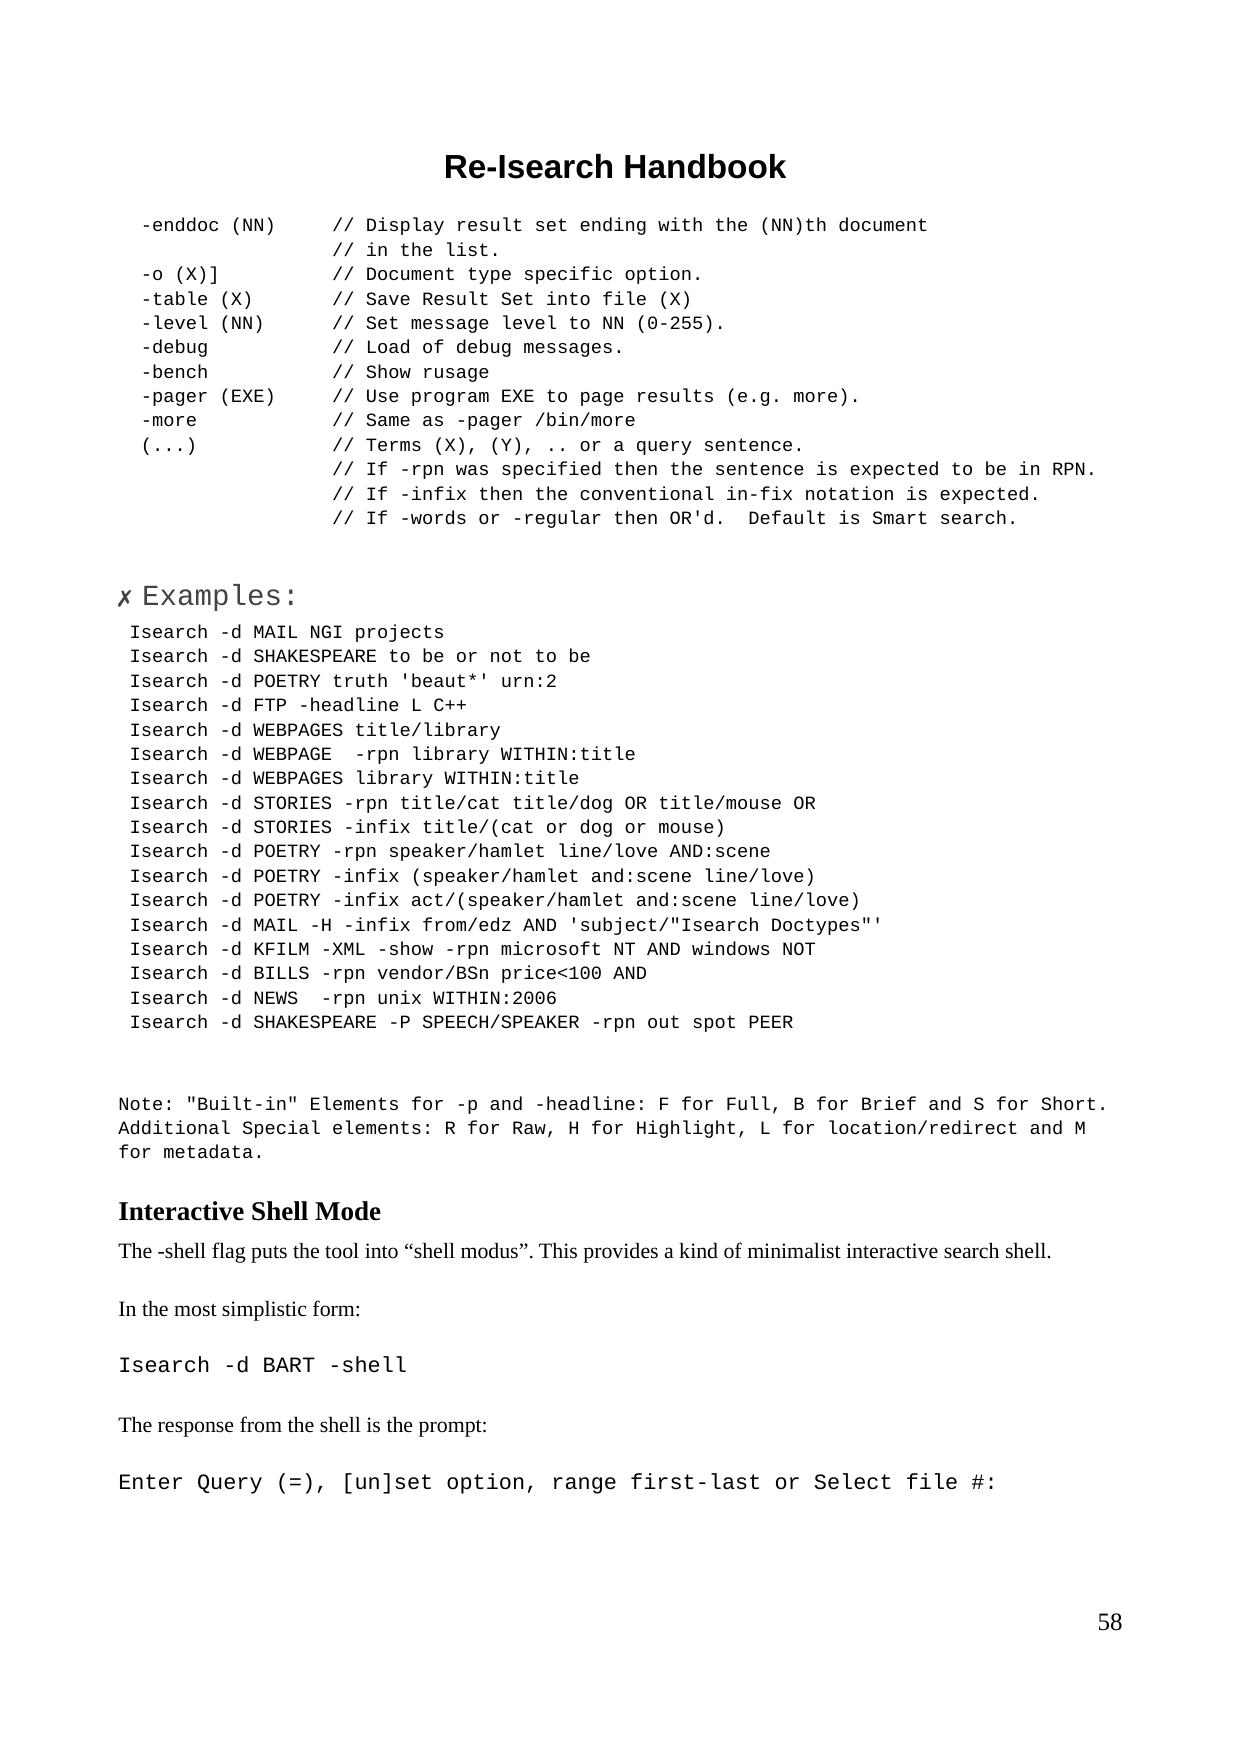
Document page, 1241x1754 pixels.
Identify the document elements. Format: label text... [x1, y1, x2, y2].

text Isearch -d BILLS -rpn vendor/BSn price<100 AND [118, 964, 1122, 985]
text Isearch -d NEWS -rpn unix WITHIN:2006 [118, 988, 1122, 1010]
text -more // Same as -pager /bin/more [118, 411, 1122, 432]
text // If -words or -regular then OR'd. Default is Smart search. [118, 509, 1122, 530]
text -enddoc (NN) // Display result set ending with the (NN)th document [118, 216, 1122, 237]
text -pager (EXE) // Use program EXE to page results (e.g. more). [118, 387, 1122, 408]
text Isearch -d WEBPAGES title/library [118, 720, 1122, 742]
subtitle Interactive Shell Mode [118, 1195, 1122, 1226]
text // If -rpn was specified then the sentence is expected to be in RPN. [118, 460, 1122, 481]
text Isearch -d POETRY -infix (speaker/hamlet and:scene line/love) [118, 867, 1122, 888]
subtitle Examples: [118, 581, 1122, 614]
text Isearch -d KFILM -XML -show -rpn microsoft NT AND windows NOT [118, 940, 1122, 961]
text Isearch -d BART -shell [118, 1354, 1122, 1379]
text Isearch -d SHAKESPEARE -P SPEECH/SPEAKER -rpn out spot PEER [118, 1013, 1122, 1034]
text Isearch -d STORIES -rpn title/cat title/dog OR title/mouse OR [118, 793, 1122, 815]
text In the most simplistic form: [118, 1296, 1122, 1322]
text Additional Special elements: R for Raw, H for Highlight, L for location/redirect and M for metadata. [118, 1119, 1122, 1164]
text Isearch -d SHAKESPEARE to be or not to be [118, 647, 1122, 668]
text Isearch -d WEBPAGE -rpn library WITHIN:title [118, 745, 1122, 766]
text -level (NN) // Set message level to NN (0-255). [118, 314, 1122, 335]
text -bench // Show rusage [118, 362, 1122, 384]
text Isearch -d STORIES -infix title/(cat or dog or mouse) [118, 818, 1122, 839]
text The response from the shell is the prompt: [118, 1412, 1122, 1437]
text Note: "Built-in" Elements for -p and -headline: F for Full, B for Brief and S for Short. [118, 1094, 1122, 1116]
text Enter Query (=), [un]set option, range first-last or Select file #: [118, 1469, 1122, 1496]
text // in the list. [118, 241, 1122, 262]
text (...) // Terms (X), (Y), .. or a query sentence. [118, 436, 1122, 457]
text Isearch -d FTP -headline L C++ [118, 696, 1122, 717]
text -o (X)] // Document type specific option. [118, 265, 1122, 286]
text Isearch -d WEBPAGES library WITHIN:title [118, 769, 1122, 790]
text -debug // Load of debug messages. [118, 338, 1122, 359]
text Isearch -d MAIL NGI projects [118, 623, 1122, 644]
text Isearch -d POETRY truth 'beaut*' urn:2 [118, 672, 1122, 693]
text // If -infix then the conventional in-fix notation is expected. [118, 484, 1122, 506]
text Isearch -d MAIL -H -infix from/edz AND 'subject/"Isearch Doctypes"' [118, 915, 1122, 937]
text -table (X) // Save Result Set into file (X) [118, 289, 1122, 311]
text Isearch -d POETRY -infix act/(speaker/hamlet and:scene line/love) [118, 891, 1122, 912]
text Isearch -d POETRY -rpn speaker/hamlet line/love AND:scene [118, 842, 1122, 863]
text The -shell flag puts the tool into “shell modus”. This provides a kind of minimalist interactive search shell. [118, 1238, 1122, 1264]
